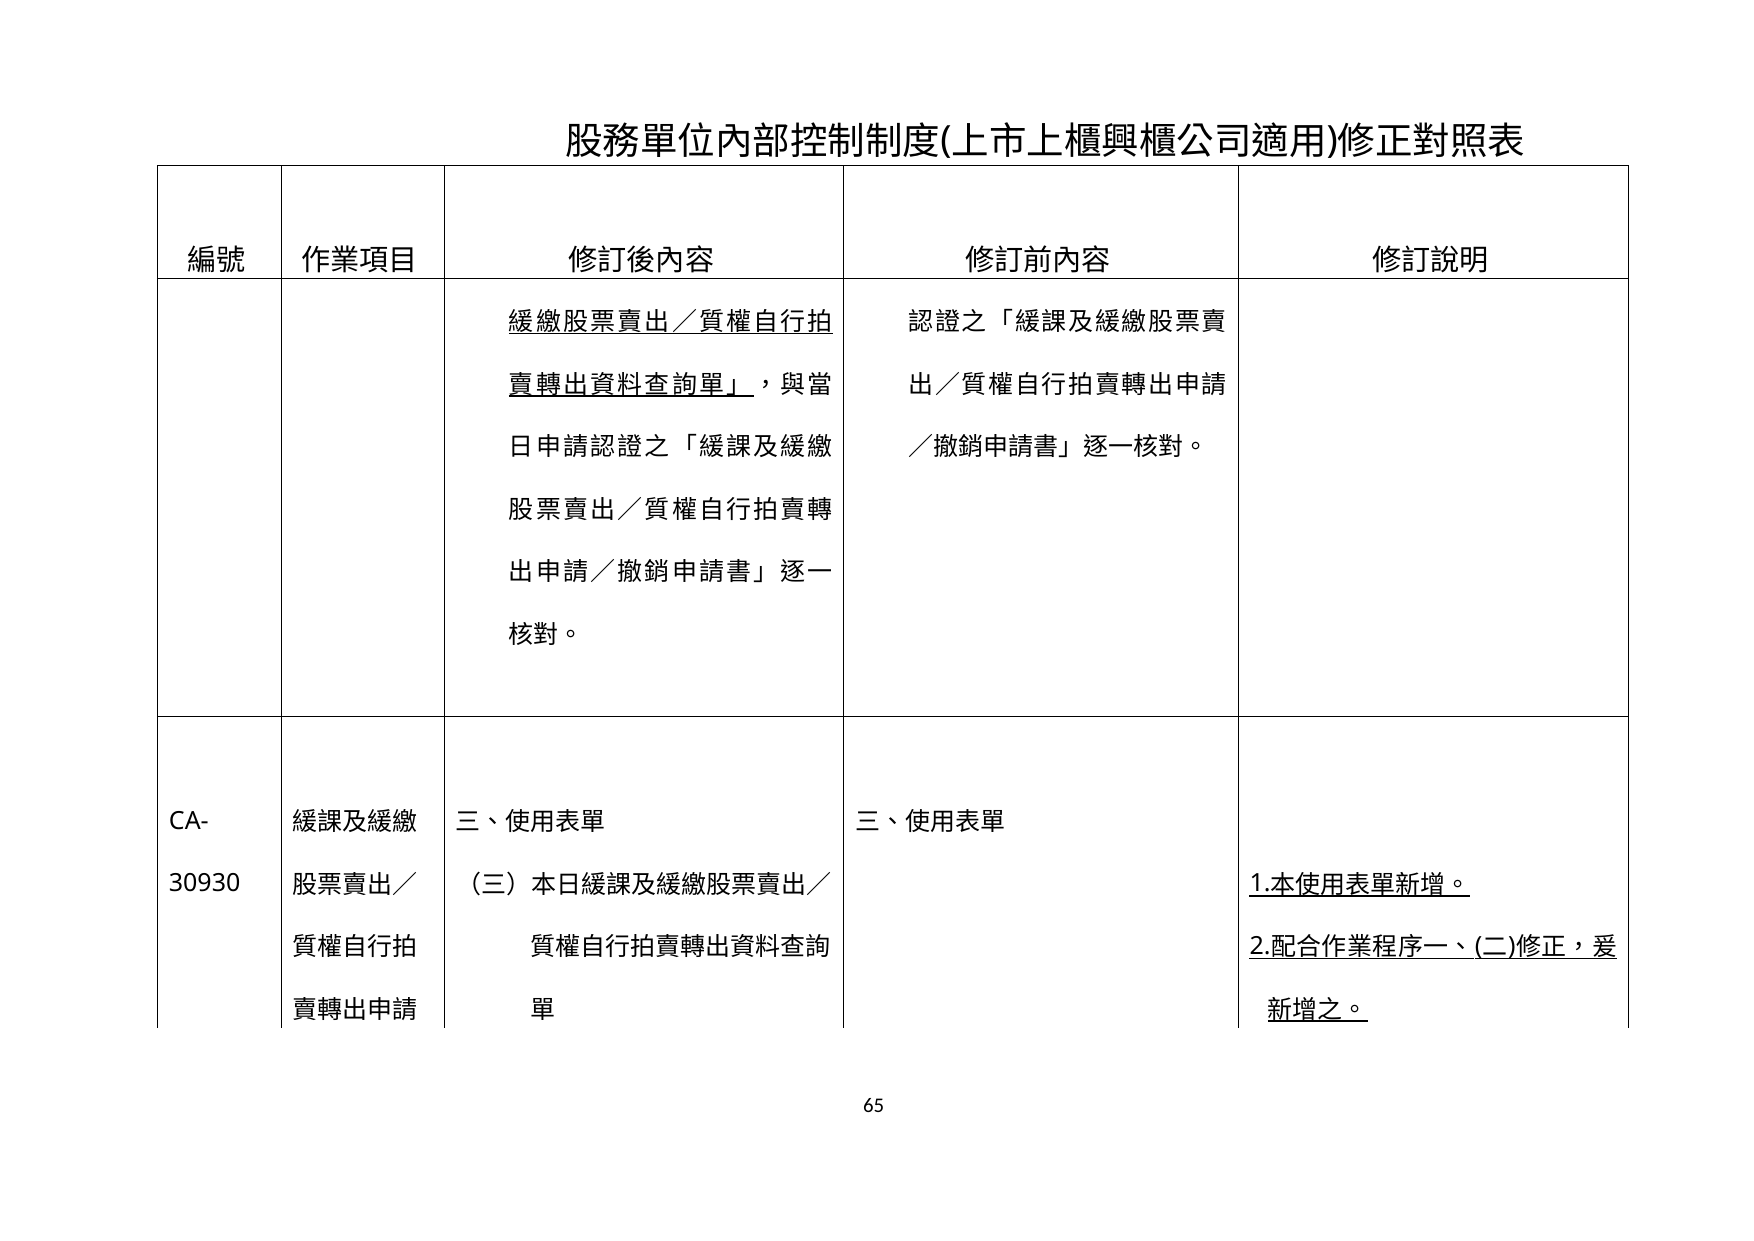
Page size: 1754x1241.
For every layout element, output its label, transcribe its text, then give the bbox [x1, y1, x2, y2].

table_cell 1.本使用表單新增。 2.配合作業程序一、(二)修正，爰新增之。 [1239, 717, 1628, 1028]
table_cell 修訂後內容 [445, 166, 843, 278]
table_cell CA-30930 [158, 717, 281, 1028]
table_header 股務單位內部控制制度(上市上櫃興櫃公司適用)修正對照表 [158, 91, 1629, 165]
table_cell 修訂說明 [1239, 166, 1628, 278]
table_cell [158, 279, 281, 716]
table_cell 編號 [158, 166, 281, 278]
table_cell 作業項目 [282, 166, 444, 278]
table_cell [282, 279, 444, 716]
table_cell 三、使用表單 [844, 717, 1238, 1028]
table_cell [1239, 279, 1628, 716]
table_cell 認證之「緩課及緩繳股票賣出／質權自行拍賣轉出申請／撤銷申請書」逐一核對。 [844, 279, 1238, 716]
table_cell 緩繳股票賣出／質權自行拍賣轉出資料查詢單」，與當日申請認證之「緩課及緩繳股票賣出／質權自行拍賣轉出申請／撤銷申請書」逐一核對。 [445, 279, 843, 716]
table_cell 緩課及緩繳股票賣出／質權自行拍賣轉出申請 [282, 717, 444, 1028]
table_cell 修訂前內容 [844, 166, 1238, 278]
table_cell 三、使用表單 （三）本日緩課及緩繳股票賣出／質權自行拍賣轉出資料查詢單 [445, 717, 843, 1028]
